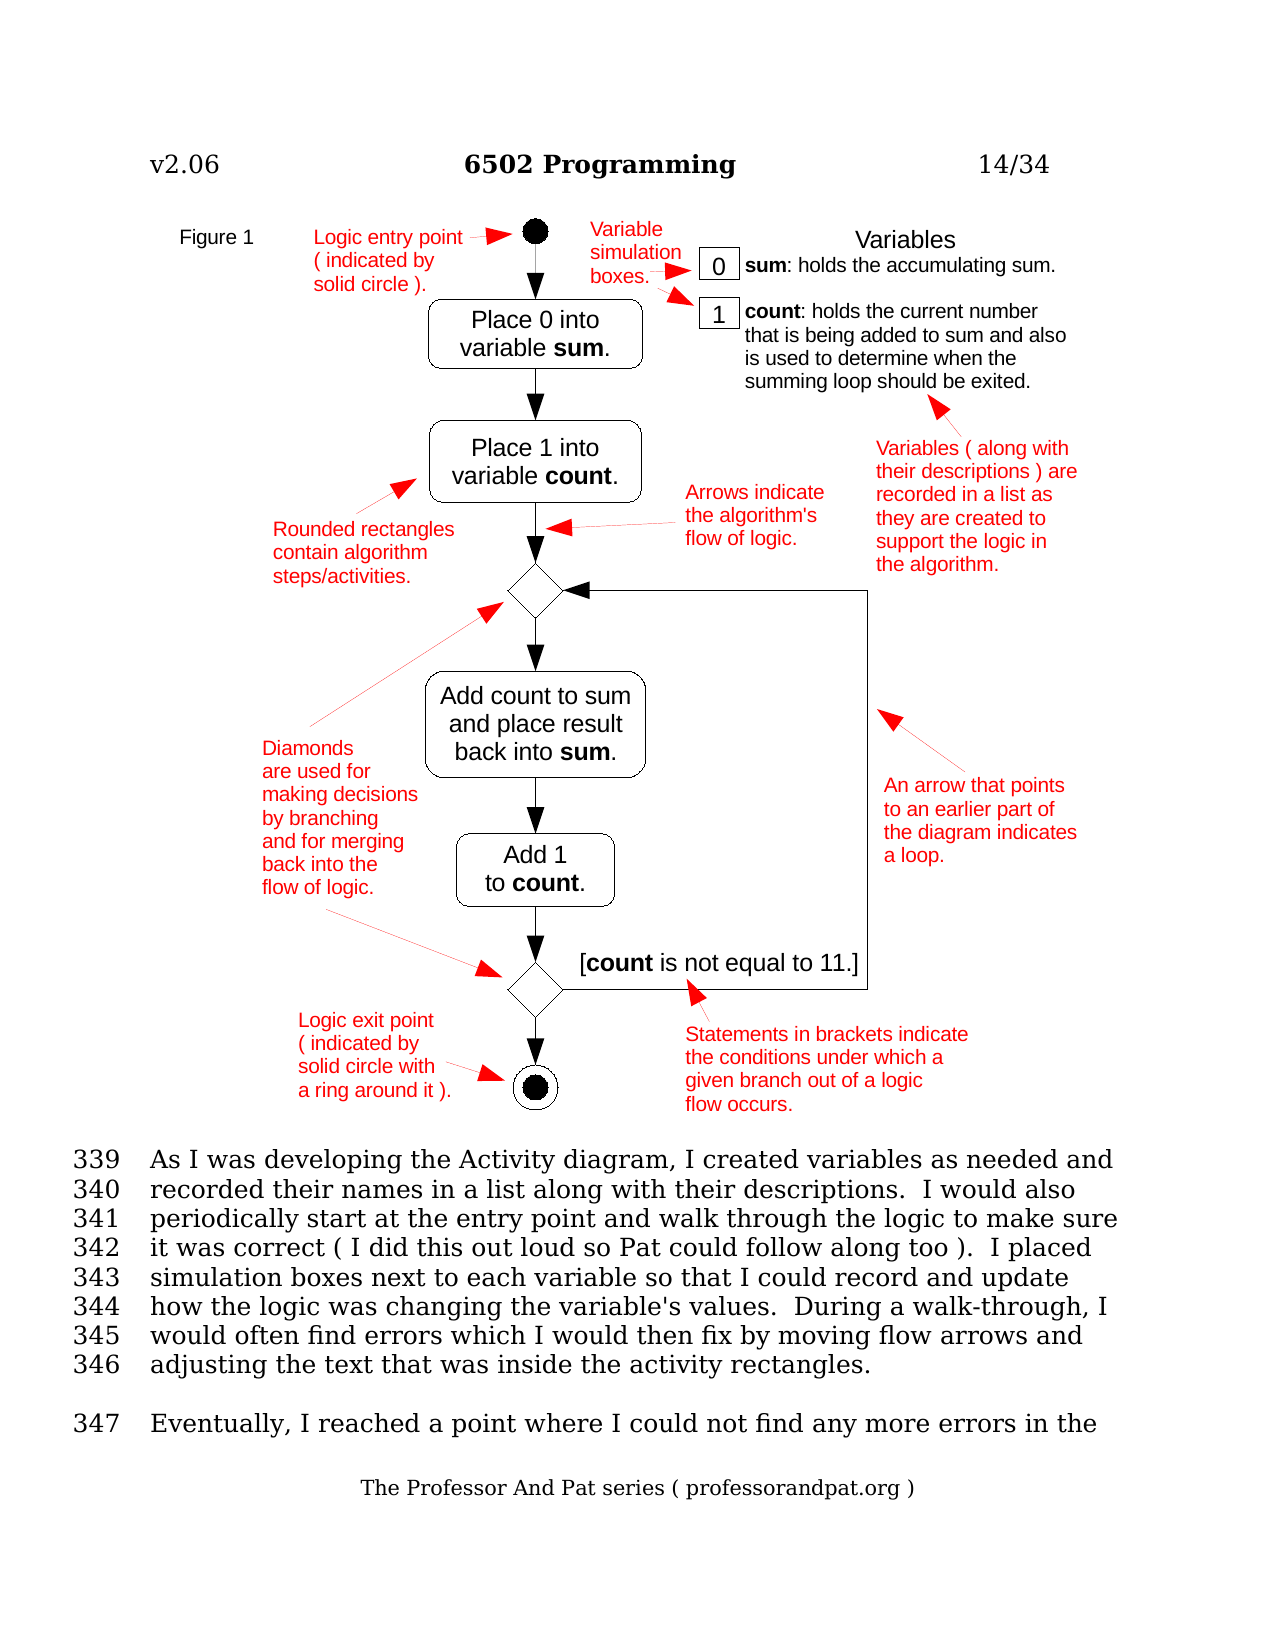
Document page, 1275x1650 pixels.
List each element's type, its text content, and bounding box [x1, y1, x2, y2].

text Eventually, I reached a point where I could not find any more errors in the [150, 1409, 1125, 1438]
text As I was developing the Activity diagram, I created variables as needed and recorded their names in a list along with their descriptions. I would also periodically start at the entry point and walk through the logic to make sure it was correct ( I did this out loud so Pat could follow along too ). I placed simulation boxes next to each variable so that I could record and update how the logic was changing the variable's values. During a walk-through, I would often find errors which I would then fix by moving flow arrows and adjusting the text that was inside the activity rectangles. [150, 1146, 1125, 1380]
